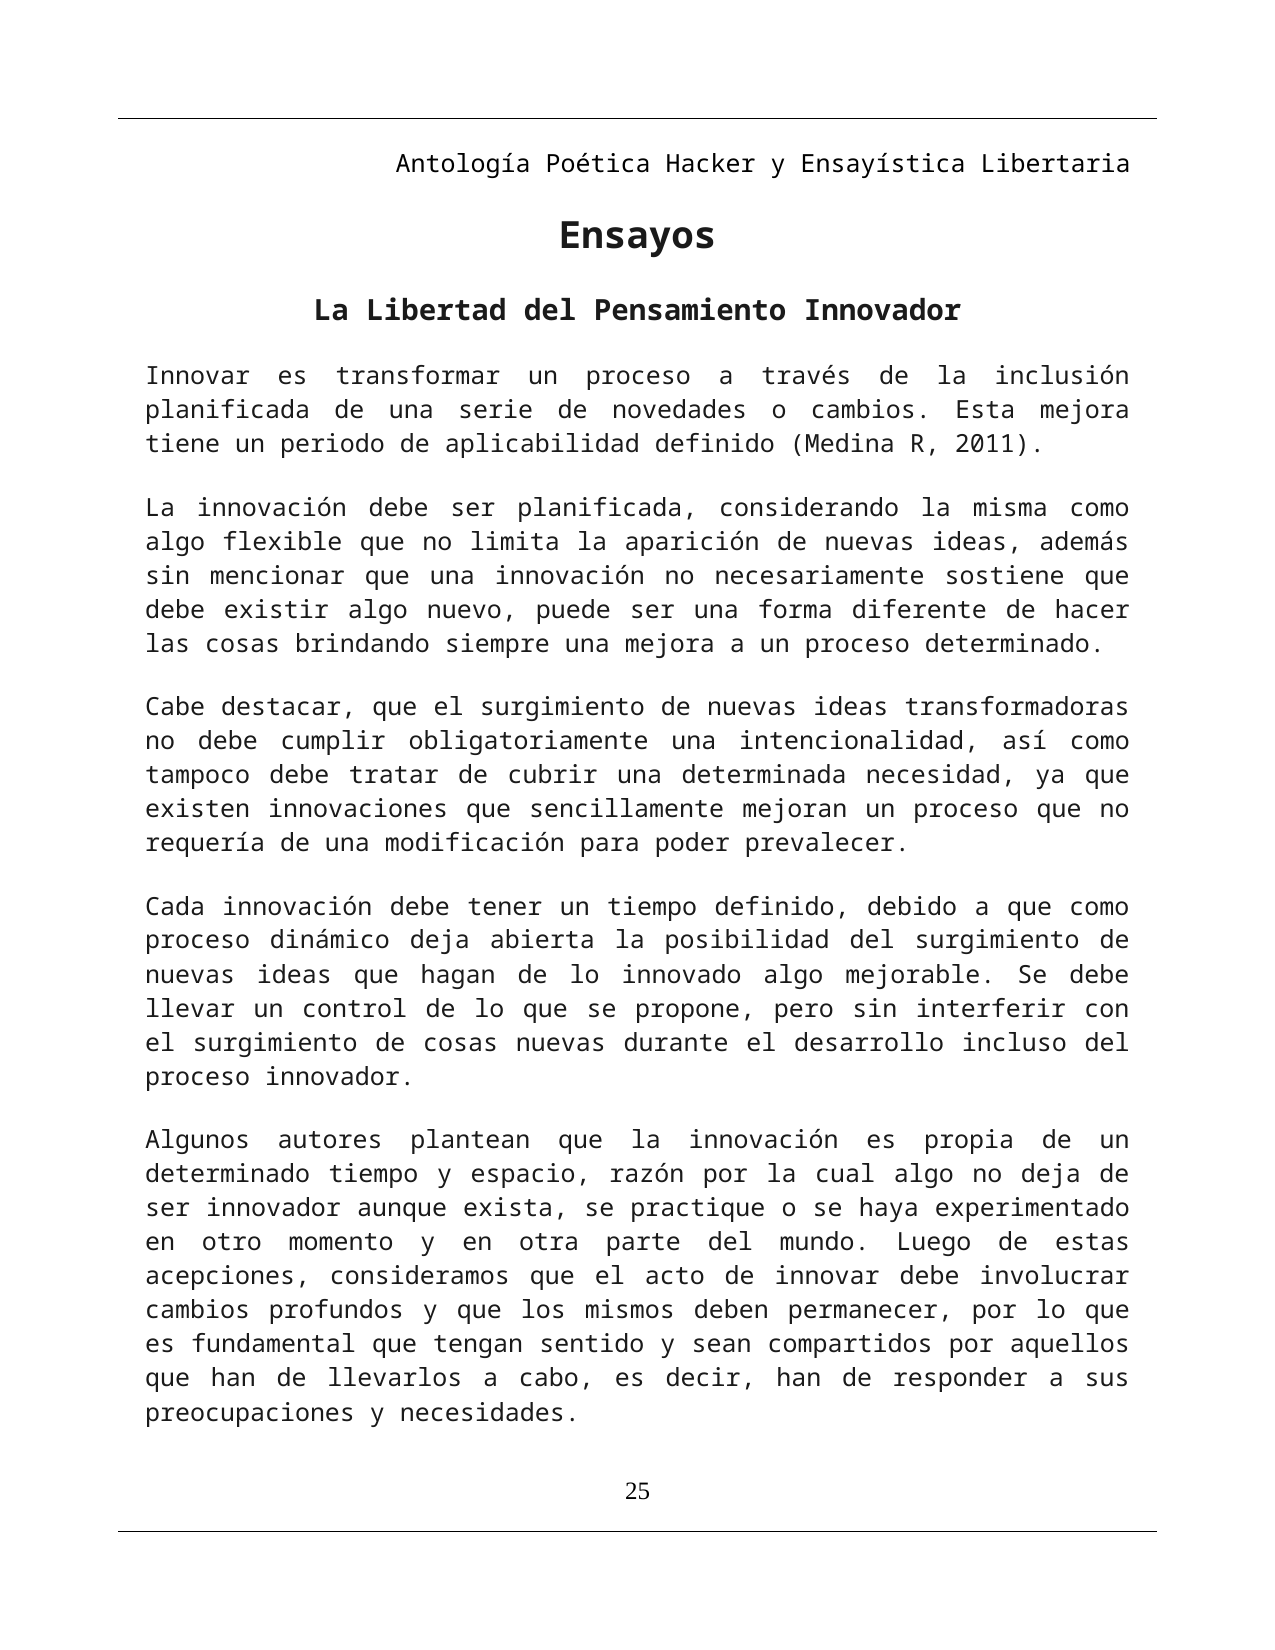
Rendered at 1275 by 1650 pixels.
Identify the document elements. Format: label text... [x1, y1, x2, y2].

text Innovar es transformar un proceso a través de la inclusión planificada de una serie de novedades o cambios. Esta mejora tiene un periodo de aplicabilidad definido (Medina R, 2011). [145, 358, 1130, 460]
text La innovación debe ser planificada, considerando la misma como algo flexible que no limita la aparición de nuevas ideas, además sin mencionar que una innovación no necesariamente sostiene que debe existir algo nuevo, puede ser una forma diferente de hacer las cosas brindando siempre una mejora a un proceso determinado. [145, 489, 1130, 659]
text Algunos autores plantean que la innovación es propia de un determinado tiempo y espacio, razón por la cual algo no deja de ser innovador aunque exista, se practique o se haya experimentado en otro momento y en otra parte del mundo. Luego de estas acepciones, consideramos que el acto de innovar debe involucrar cambios profundos y que los mismos deben permanecer, por lo que es fundamental que tengan sentido y sean compartidos por aquellos que han de llevarlos a cabo, es decir, han de responder a sus preocupaciones y necesidades. [145, 1122, 1130, 1428]
text La Libertad del Pensamiento Innovador [145, 289, 1130, 329]
text Ensayos [145, 209, 1130, 260]
text Cada innovación debe tener un tiempo definido, debido a que como proceso dinámico deja abierta la posibilidad del surgimiento de nuevas ideas que hagan de lo innovado algo mejorable. Se debe llevar un control de lo que se propone, pero sin interferir con el surgimiento de cosas nuevas durante el desarrollo incluso del proceso innovador. [145, 888, 1130, 1092]
text Cabe destacar, que el surgimiento de nuevas ideas transformadoras no debe cumplir obligatoriamente una intencionalidad, así como tampoco debe tratar de cubrir una determinada necesidad, ya que existen innovaciones que sencillamente mejoran un proceso que no requería de una modificación para poder prevalecer. [145, 689, 1130, 859]
